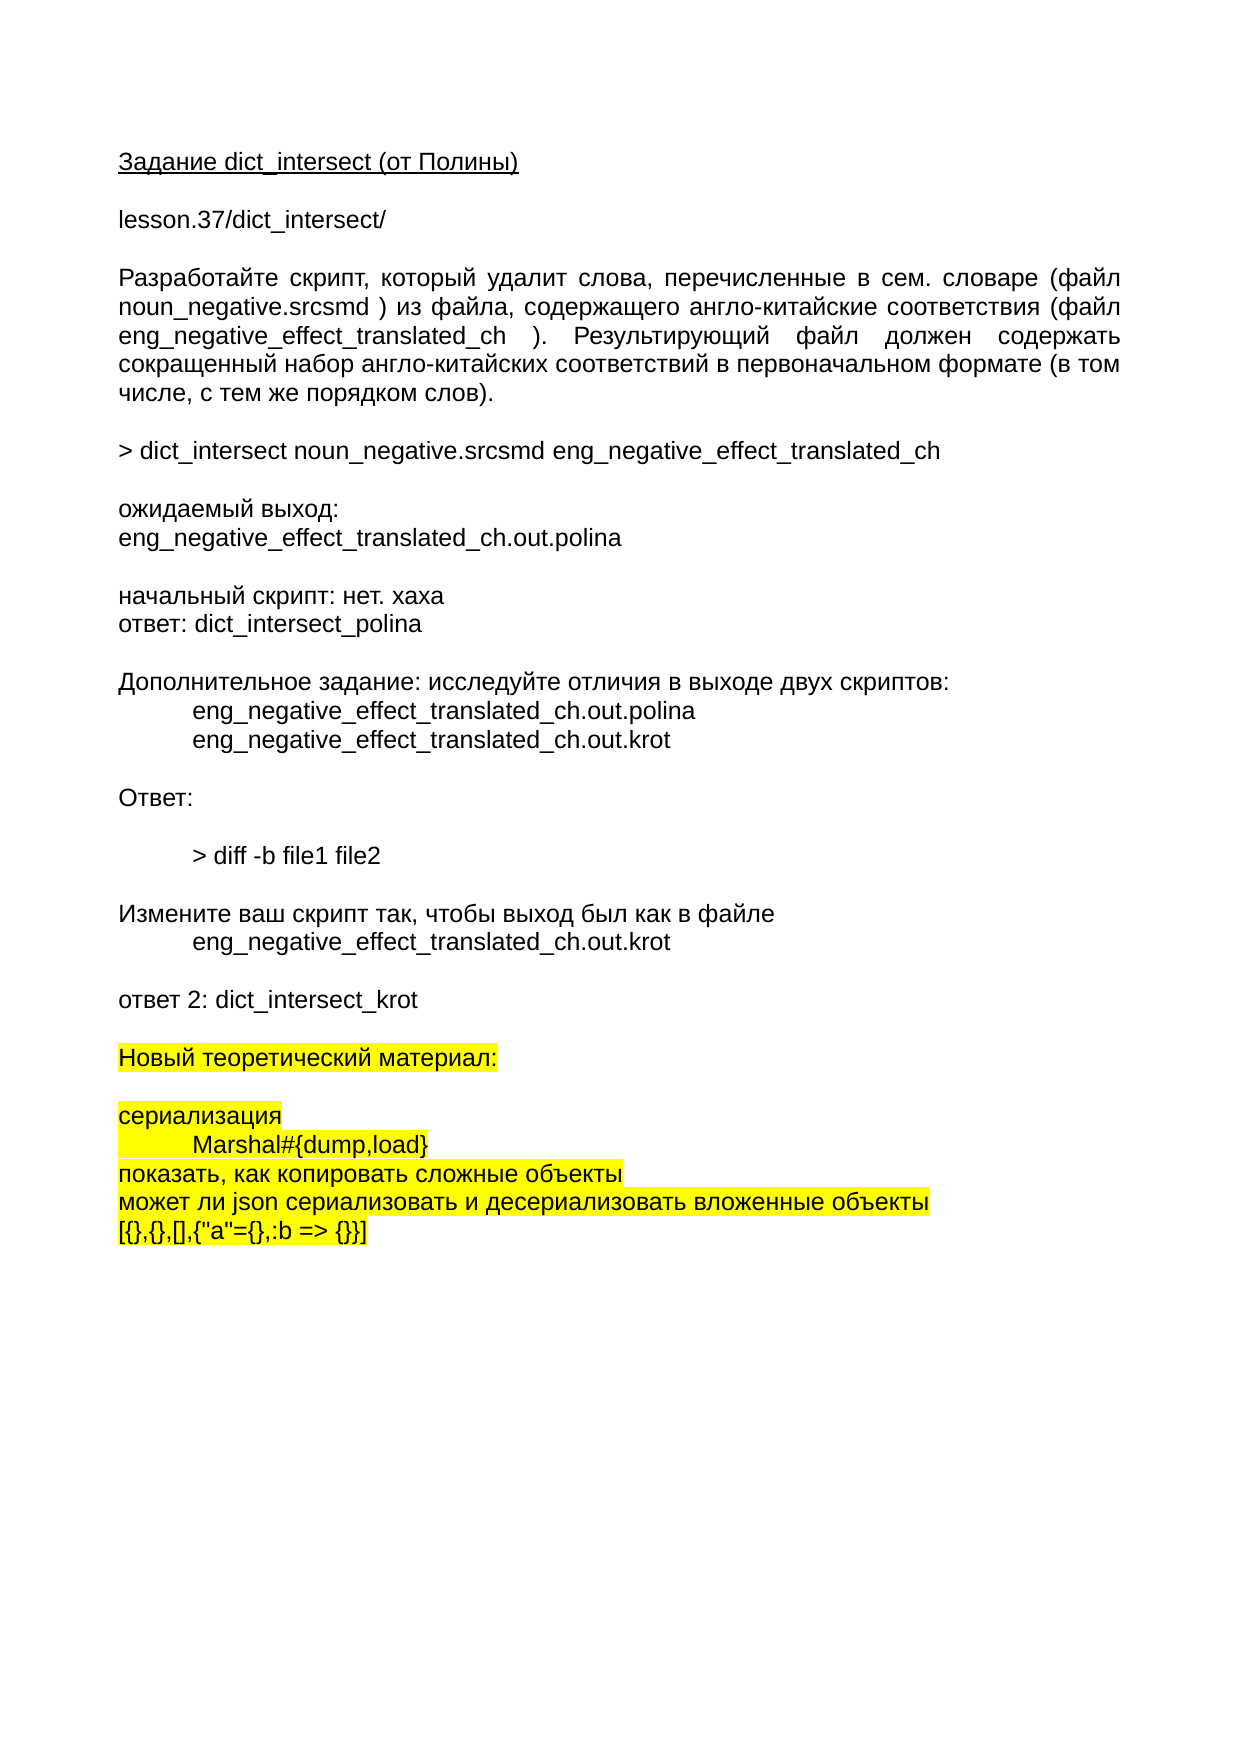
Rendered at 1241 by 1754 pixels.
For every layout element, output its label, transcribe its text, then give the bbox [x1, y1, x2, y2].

text начальный скрипт: нет. хаха [118, 581, 1122, 609]
text > dict_intersect noun_negative.srcsmd eng_negative_effect_translated_ch [118, 436, 1122, 465]
text Ответ: [118, 783, 1122, 811]
text eng_negative_effect_translated_ch.out.krot [118, 927, 1122, 956]
text ожидаемый выход: [118, 494, 1122, 523]
text ответ 2: dict_intersect_krot [118, 985, 1122, 1014]
text Задание dict_intersect (от Полины) [118, 147, 1122, 176]
text Marshal#{dump,load} [118, 1130, 1122, 1158]
text Дополнительное задание: исследуйте отличия в выходе двух скриптов: [118, 667, 1122, 696]
text eng_negative_effect_translated_ch.out.krot [118, 725, 1122, 753]
text может ли json сериализовать и десериализовать вложенные объекты [118, 1187, 1122, 1216]
text показать, как копировать сложные объекты [118, 1158, 1122, 1187]
text ответ: dict_intersect_polina [118, 609, 1122, 638]
text Новый теоретический материал: [118, 1043, 1122, 1072]
text [{},{},[],{"a"={},:b => {}}] [118, 1216, 1122, 1245]
text сериализация [118, 1101, 1122, 1130]
text lesson.37/dict_intersect/ [118, 205, 1122, 234]
text > diff -b file1 file2 [118, 841, 1122, 869]
text Измените ваш скрипт так, чтобы выход был как в файле [118, 898, 1122, 927]
text eng_negative_effect_translated_ch.out.polina [118, 523, 1122, 551]
text eng_negative_effect_translated_ch.out.polina [118, 696, 1122, 725]
text Разработайте скрипт, который удалит слова, перечисленные в сем. словаре (файл noun_negative.srcsmd ) из файла, содержащего англо-китайские соответствия (файл eng_negative_effect_translated_ch ). Результирующий файл должен содержать сокращенный набор англо-китайских соответствий в первоначальном формате (в том числе, с тем же порядком слов). [118, 263, 1122, 407]
